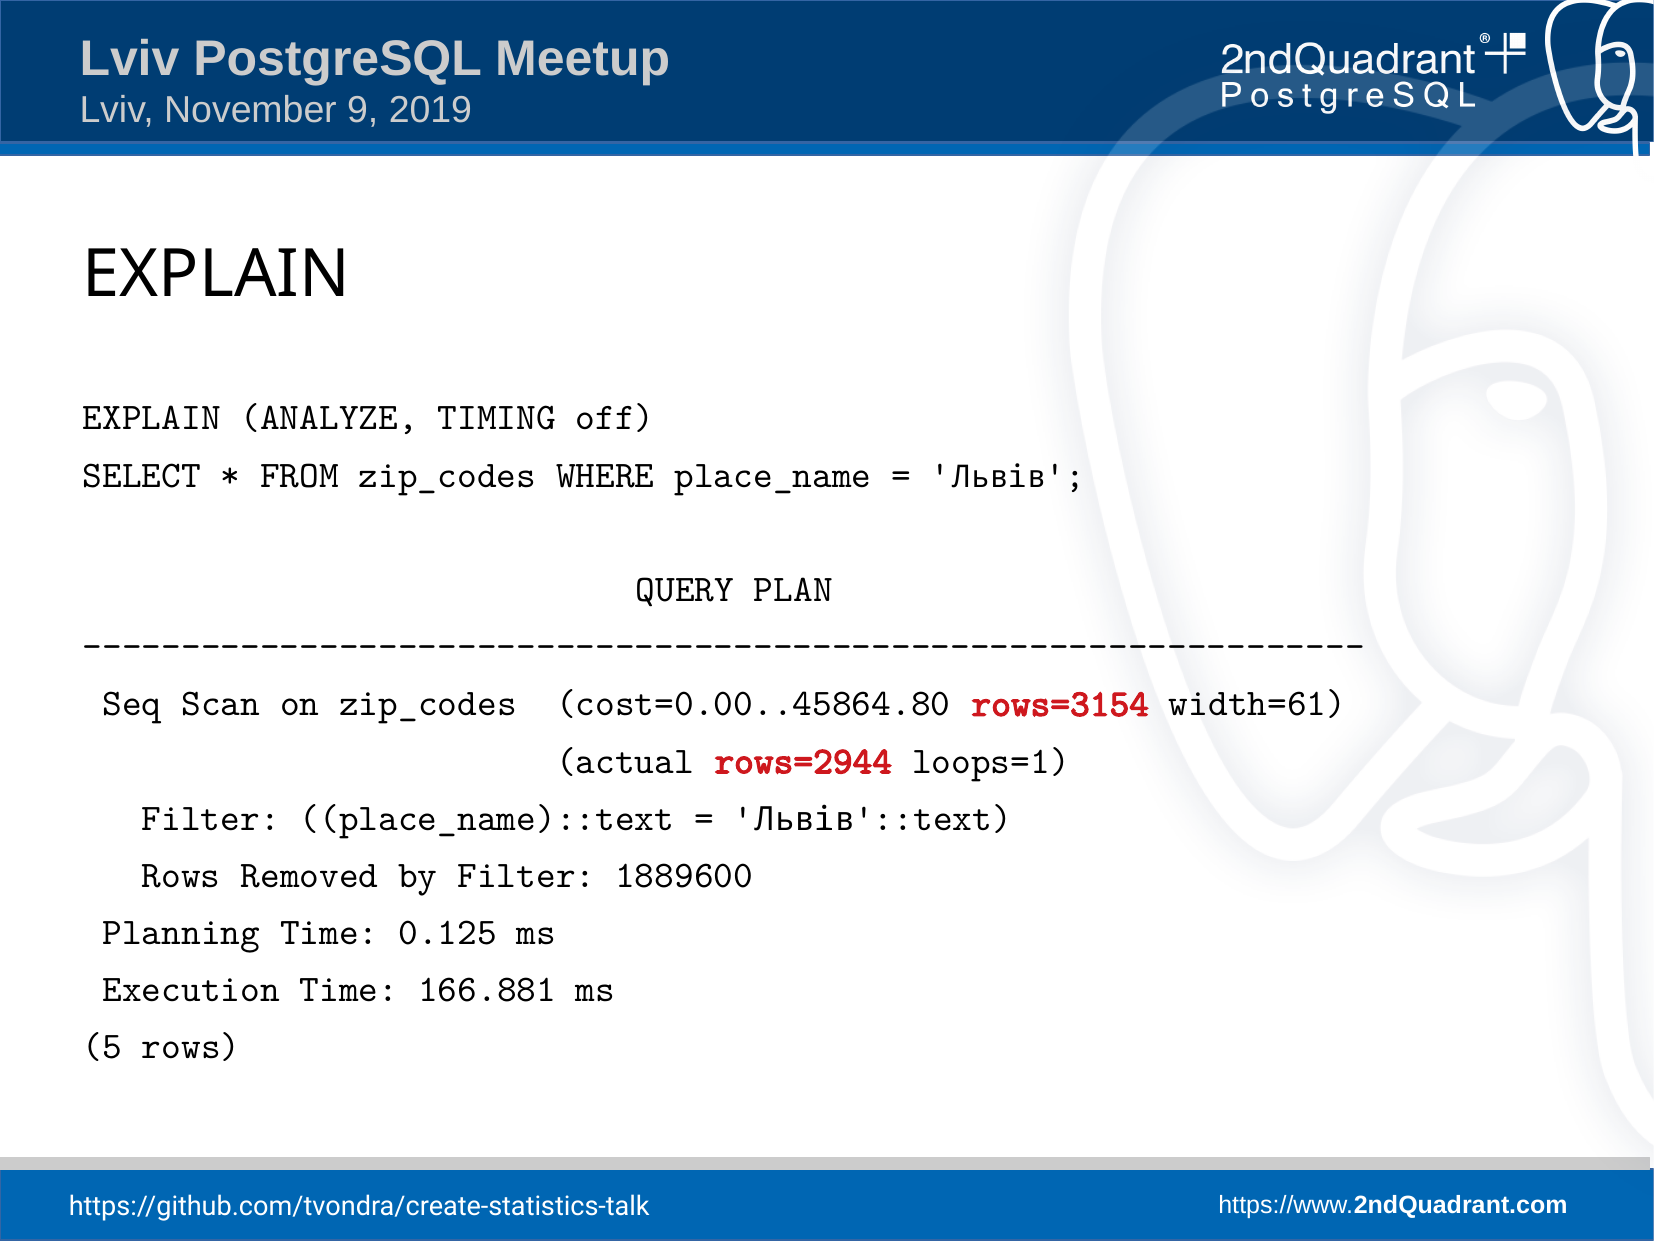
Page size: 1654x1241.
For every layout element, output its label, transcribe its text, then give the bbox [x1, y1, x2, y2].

title EXPLAIN [82, 167, 1571, 375]
picture [632, 0, 1654, 1241]
list EXPLAIN (ANALYZE, TIMING off) SELECT * FROM zip_codes WHERE place_name = 'Львів'; QUERY PLAN ----------------------------------------------------------------- Seq Scan on zip_codes (cost=0.00..45864.80 rows=3154 width=61) (actual rows=2944 loops=1) Filter: ((place_name)::text = 'Львів'::text) Rows Removed by Filter: 1889600 Planning Time: 0.125 ms Execution Time: 166.881 ms (5 rows) [82, 384, 1571, 1104]
